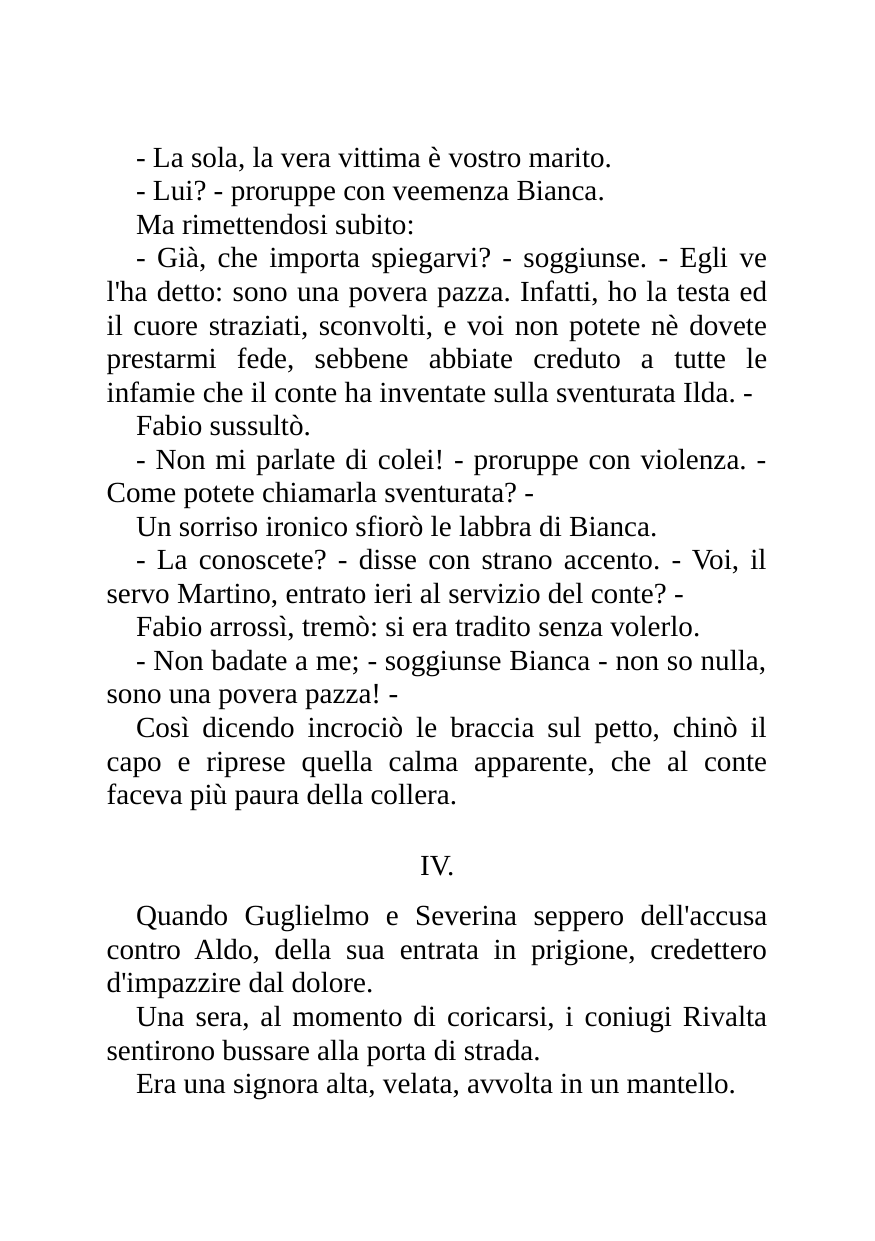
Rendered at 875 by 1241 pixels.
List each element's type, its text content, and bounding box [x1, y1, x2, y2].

text - Già, che importa spiegarvi? - soggiunse. - Egli ve l'ha detto: sono una povera pazza. Infatti, ho la testa ed il cuore straziati, sconvolti, e voi non potete nè dovete prestarmi fede, sebbene abbiate creduto a tutte le infamie che il conte ha inventate sulla sventurata Ilda. - [106, 241, 768, 408]
text - Non badate a me; - soggiunse Bianca - non so nulla, sono una povera pazza! - [106, 643, 768, 710]
text Fabio arrossì, tremò: si era tradito senza volerlo. [106, 609, 768, 643]
text Una sera, al momento di coricarsi, i coniugi Rivalta sentirono bussare alla porta di strada. [106, 999, 768, 1066]
text IV. [106, 848, 768, 882]
text Fabio sussultò. [106, 408, 768, 442]
text - La conoscete? - disse con strano accento. - Voi, il servo Martino, entrato ieri al servizio del conte? - [106, 542, 768, 609]
text - Non mi parlate di colei! - proruppe con violenza. - Come potete chiamarla sventurata? - [106, 442, 768, 509]
text Così dicendo incrociò le braccia sul petto, chinò il capo e riprese quella calma apparente, che al conte faceva più paura della collera. [106, 710, 768, 811]
text - Lui? - proruppe con veemenza Bianca. [106, 173, 768, 207]
text Era una signora alta, velata, avvolta in un mantello. [106, 1066, 768, 1100]
text Quando Guglielmo e Severina seppero dell'accusa contro Aldo, della sua entrata in prigione, credettero d'impazzire dal dolore. [106, 898, 768, 999]
text Ma rimettendosi subito: [106, 207, 768, 241]
text Un sorriso ironico sfiorò le labbra di Bianca. [106, 509, 768, 542]
text - La sola, la vera vittima è vostro marito. [106, 140, 768, 173]
